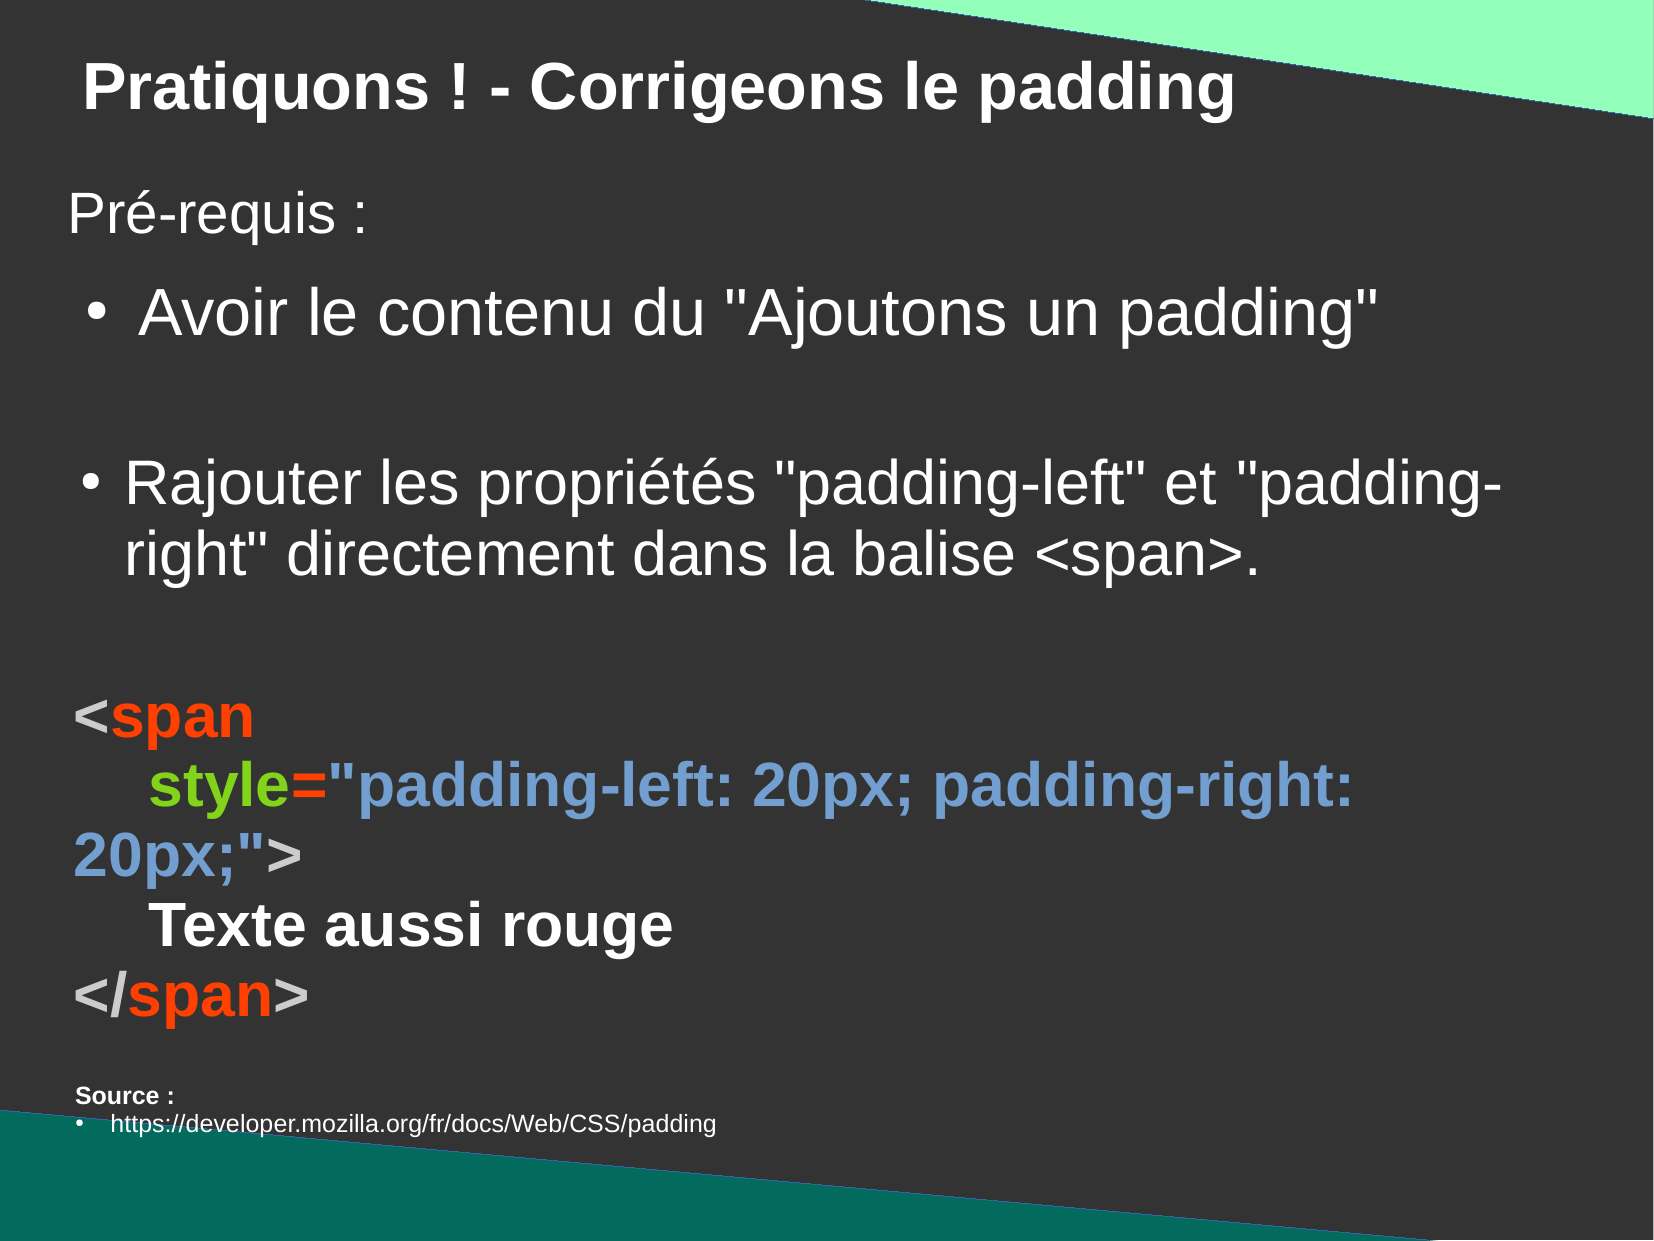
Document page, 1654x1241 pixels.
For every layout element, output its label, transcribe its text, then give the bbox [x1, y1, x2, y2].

text_box [865, 0, 1654, 119]
list Rajouter les propriétés "padding-left" et "padding-right" directement dans la balise <span>. [64, 447, 1589, 626]
title Pratiquons ! - Corrigeons le padding [82, 49, 1571, 152]
text_box Source : https://developer.mozilla.org/fr/docs/Web/CSS/padding [60, 1074, 1546, 1217]
text_box <span style="padding-left: 20px; padding-right: 20px;"> Texte aussi rouge </span> [59, 673, 1607, 1107]
list Pré-requis : Avoir le contenu du "Ajoutons un padding" [67, 180, 1607, 390]
